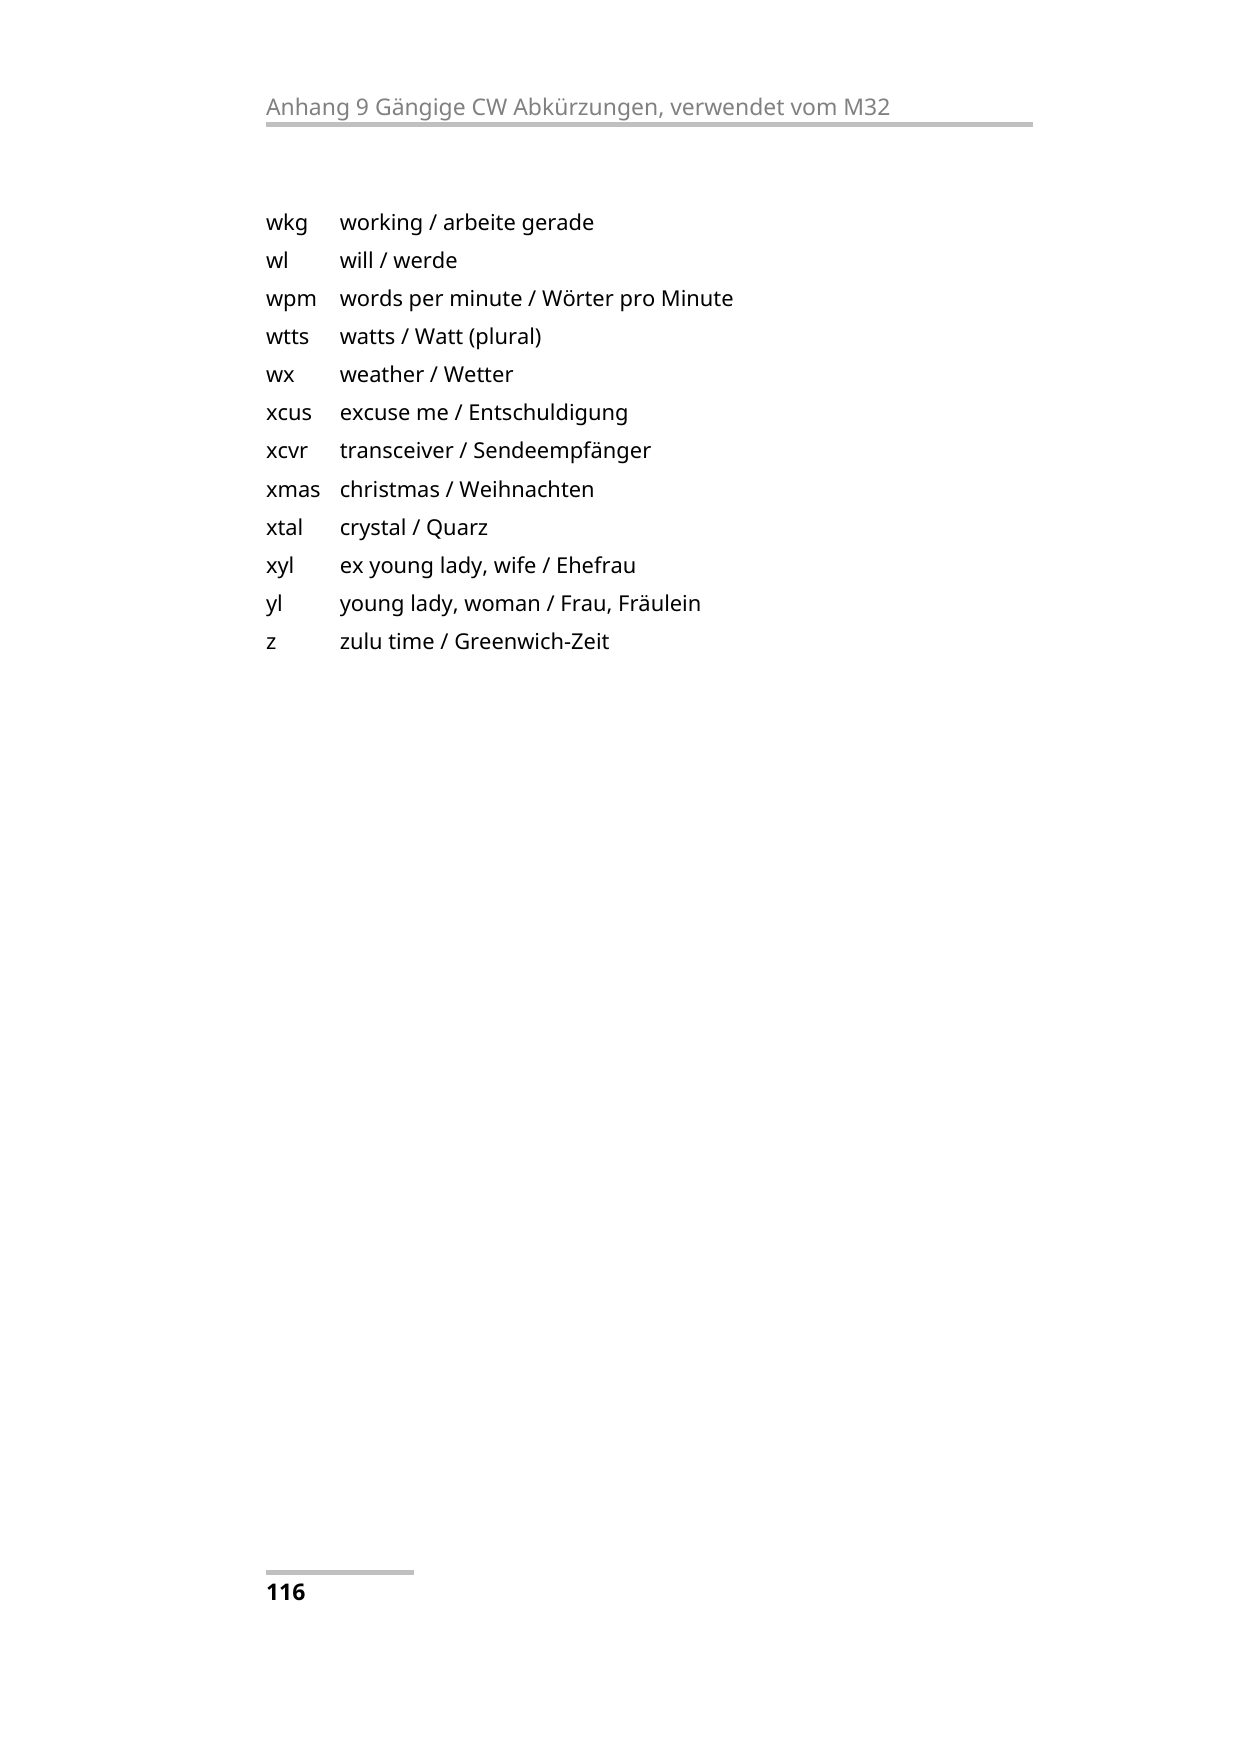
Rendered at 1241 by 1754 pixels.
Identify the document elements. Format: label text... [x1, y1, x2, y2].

text xcvr transceiver / Sendeempfänger [266, 436, 1033, 465]
text z zulu time / Greenwich-Zeit [266, 626, 1033, 656]
text xyl ex young lady, wife / Ehefrau [266, 550, 1033, 580]
text wx weather / Wetter [266, 359, 1033, 389]
text wtts watts / Watt (plural) [266, 321, 1033, 351]
text wkg working / arbeite gerade [266, 207, 1033, 237]
text xcus excuse me / Entschuldigung [266, 397, 1033, 427]
text wl will / werde [266, 245, 1033, 275]
text yl young lady, woman / Frau, Fräulein [266, 588, 1033, 618]
text wpm words per minute / Wörter pro Minute [266, 283, 1033, 313]
text xtal crystal / Quarz [266, 512, 1033, 542]
text xmas christmas / Weihnachten [266, 474, 1033, 503]
